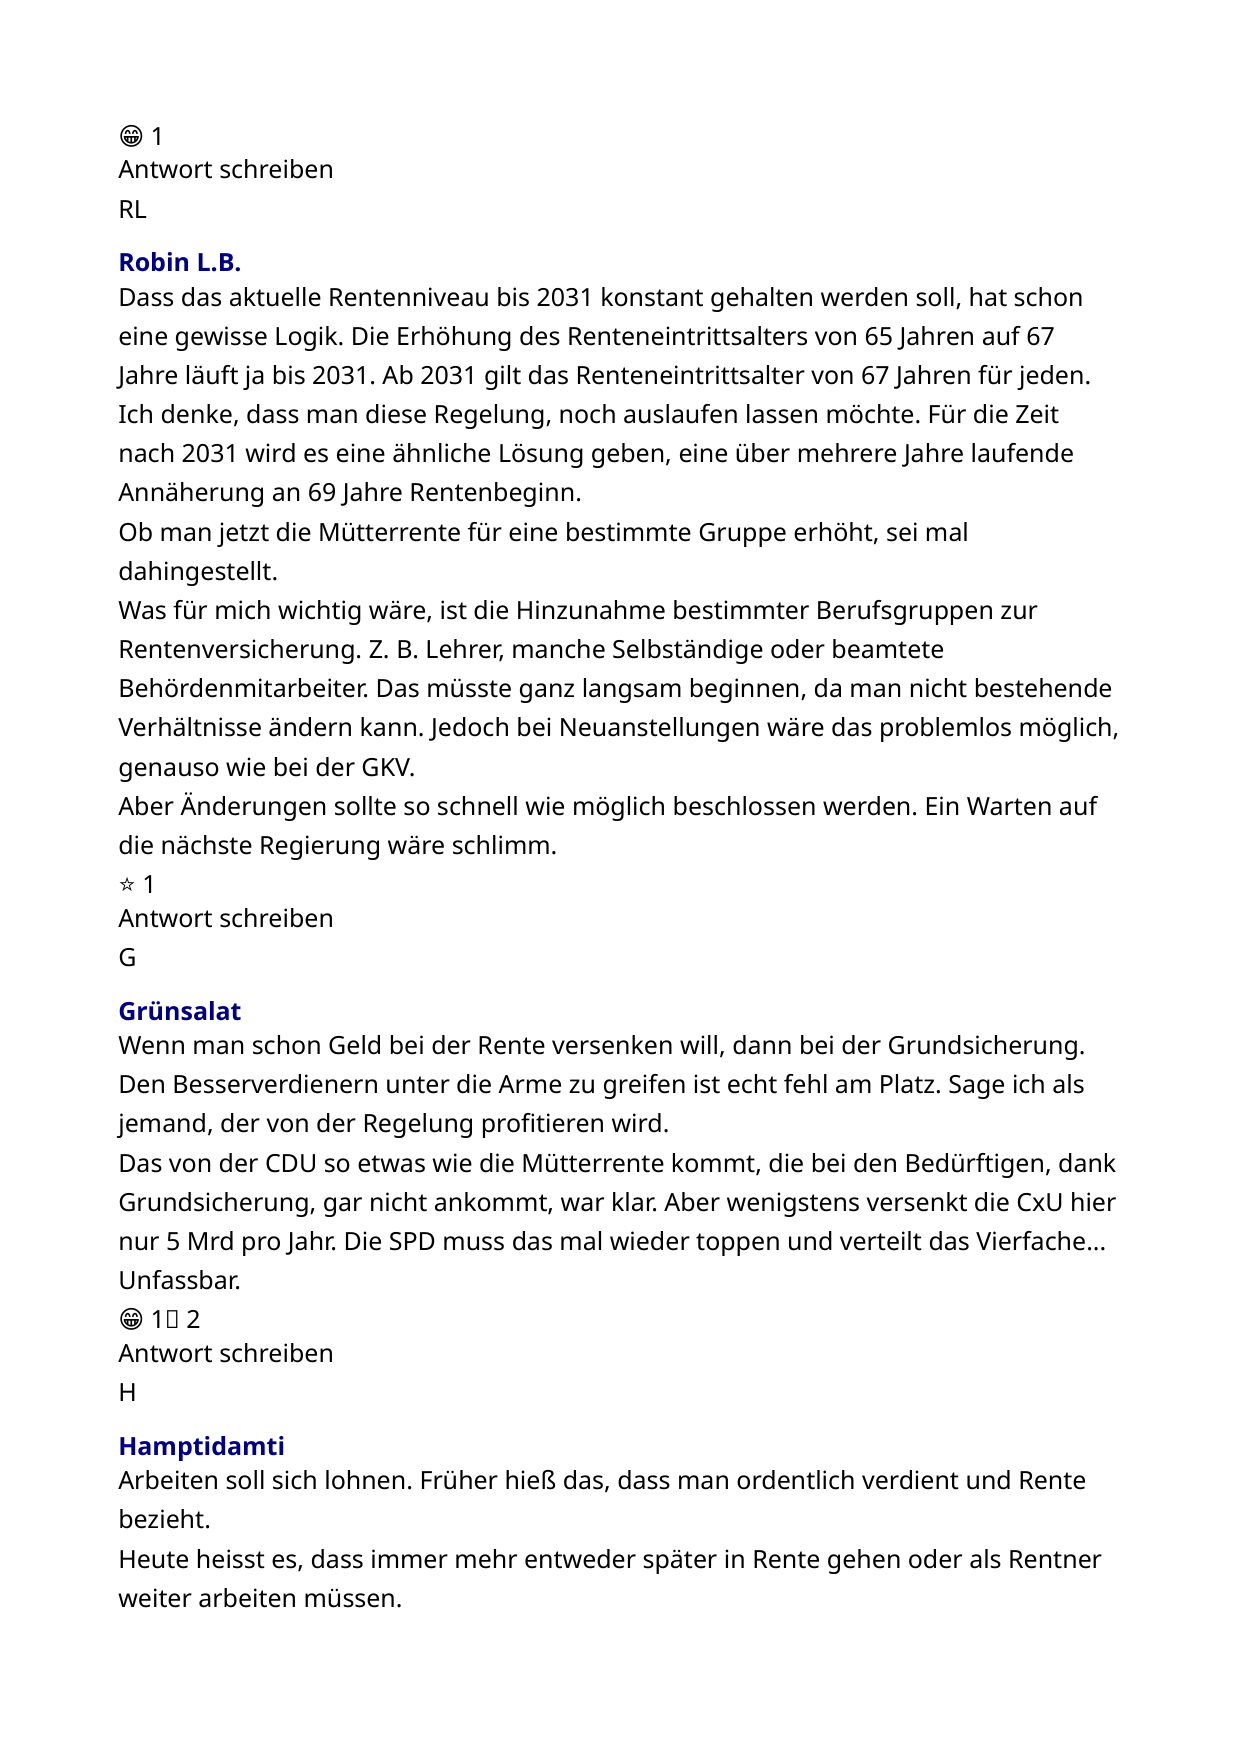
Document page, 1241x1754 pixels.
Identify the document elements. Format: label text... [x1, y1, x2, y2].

text Antwort schreiben [118, 152, 1122, 186]
text Antwort schreiben [118, 1336, 1122, 1370]
text ⭐️ 1 [118, 867, 1122, 901]
subtitle Robin L.B. [118, 245, 1122, 279]
text Dass das aktuelle Rentenniveau bis 2031 konstant gehalten werden soll, hat schon eine gewisse Logik. Die Erhöhung des Renteneintrittsalters von 65 Jahren auf 67 Jahre läuft ja bis 2031. Ab 2031 gilt das Renteneintrittsalter von 67 Jahren für jeden. [118, 279, 1122, 392]
text 😁 1 [118, 118, 1122, 152]
text Ob man jetzt die Mütterrente für eine bestimmte Gruppe erhöht, sei mal dahingestellt. [118, 514, 1122, 587]
text Wenn man schon Geld bei der Rente versenken will, dann bei der Grundsicherung. Den Besserverdienern unter die Arme zu greifen ist echt fehl am Platz. Sage ich als jemand, der von der Regelung profitieren wird. [118, 1028, 1122, 1140]
text Antwort schreiben [118, 901, 1122, 935]
text Aber Änderungen sollte so schnell wie möglich beschlossen werden. Ein Warten auf die nächste Regierung wäre schlimm. [118, 788, 1122, 862]
text Ich denke, dass man diese Regelung, noch auslaufen lassen möchte. Für die Zeit nach 2031 wird es eine ähnliche Lösung geben, eine über mehrere Jahre laufende Annäherung an 69 Jahre Rentenbeginn. [118, 397, 1122, 509]
text 😁 1🤨 2 [118, 1302, 1122, 1336]
text Arbeiten soll sich lohnen. Früher hieß das, dass man ordentlich verdient und Rente bezieht. [118, 1463, 1122, 1536]
text Heute heisst es, dass immer mehr entweder später in Rente gehen oder als Rentner weiter arbeiten müssen. [118, 1541, 1122, 1614]
subtitle Hamptidamti [118, 1429, 1122, 1463]
text RL [118, 191, 1122, 225]
text G [118, 940, 1122, 974]
text Das von der CDU so etwas wie die Mütterrente kommt, die bei den Bedürftigen, dank Grundsicherung, gar nicht ankommt, war klar. Aber wenigstens versenkt die CxU hier nur 5 Mrd pro Jahr. Die SPD muss das mal wieder toppen und verteilt das Vierfache... Unfassbar. [118, 1145, 1122, 1297]
subtitle Grünsalat [118, 994, 1122, 1028]
text H [118, 1375, 1122, 1409]
text Was für mich wichtig wäre, ist die Hinzunahme bestimmter Berufsgruppen zur Rentenversicherung. Z. B. Lehrer, manche Selbständige oder beamtete Behördenmitarbeiter. Das müsste ganz langsam beginnen, da man nicht bestehende Verhältnisse ändern kann. Jedoch bei Neuanstellungen wäre das problemlos möglich, genauso wie bei der GKV. [118, 592, 1122, 783]
